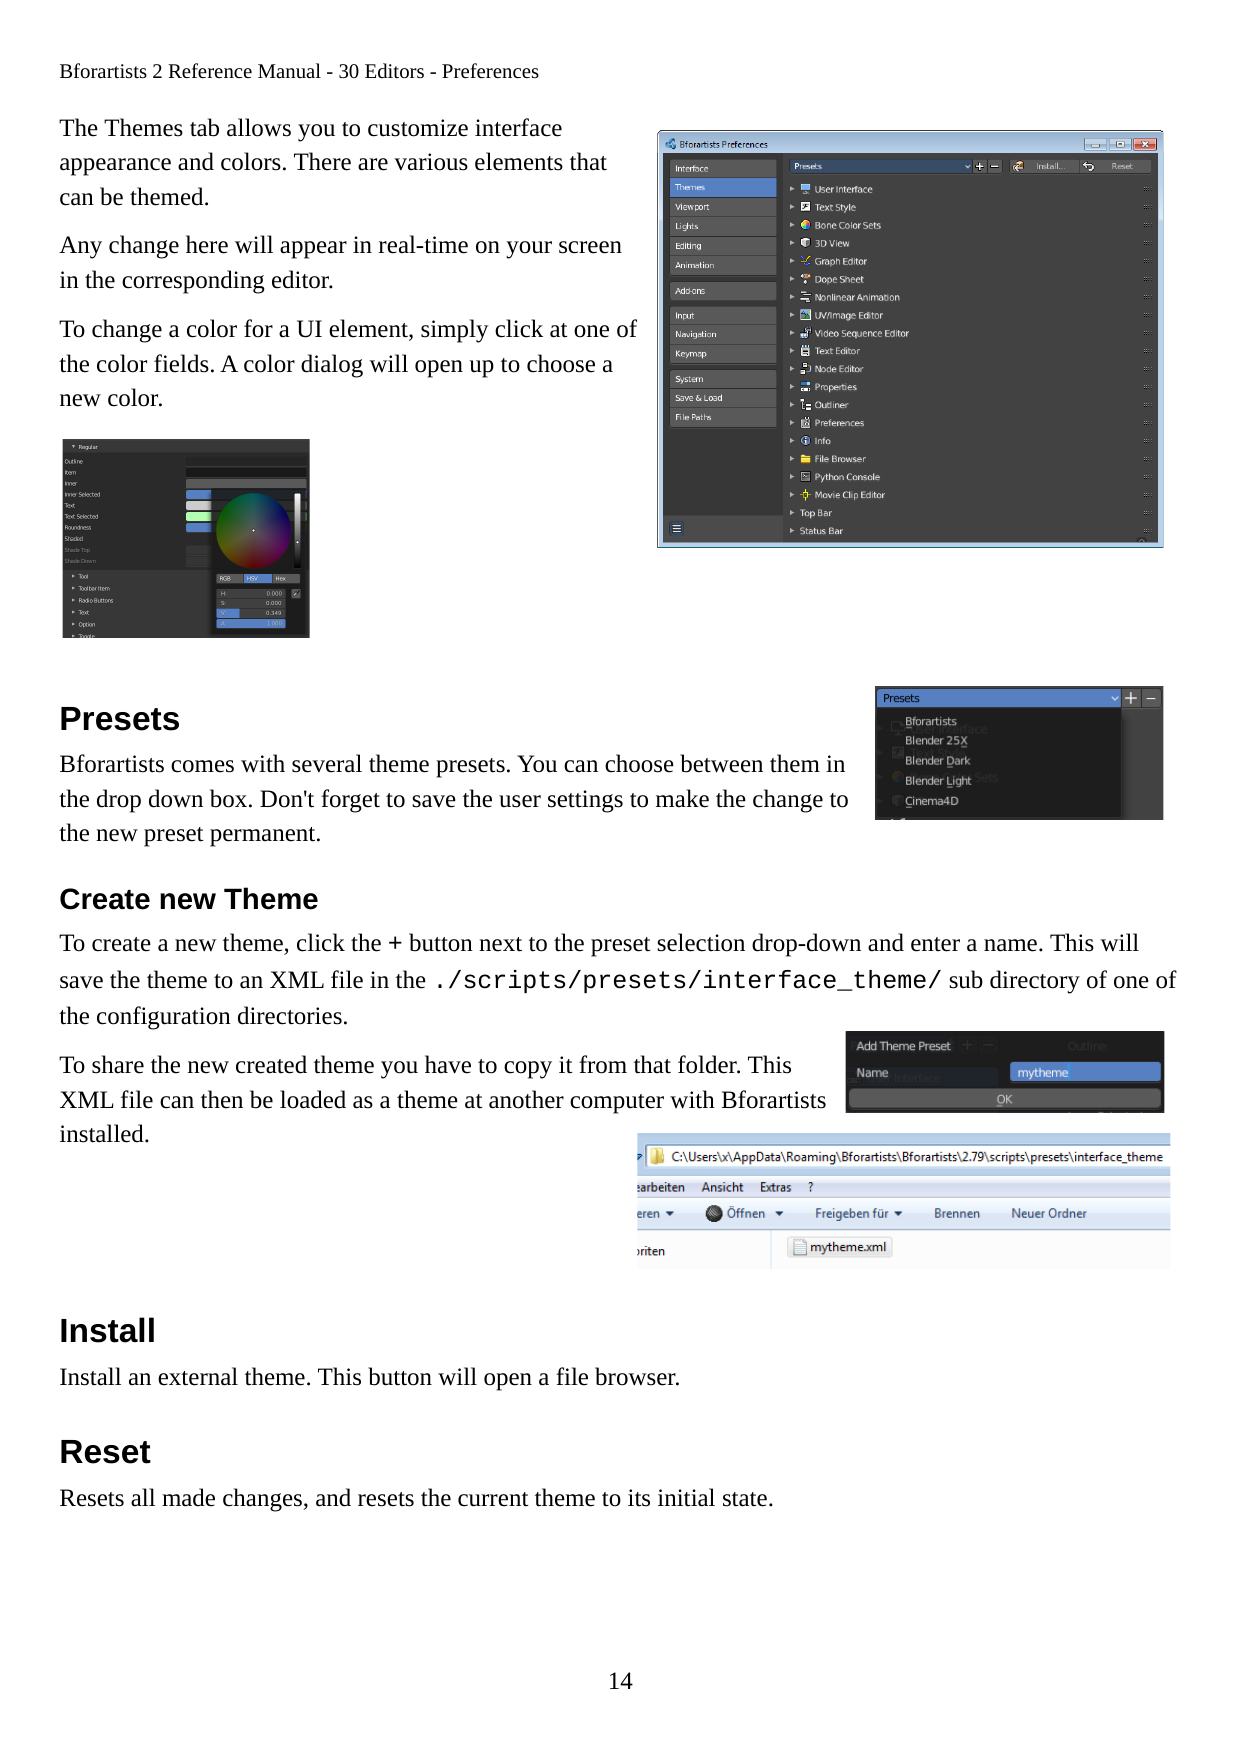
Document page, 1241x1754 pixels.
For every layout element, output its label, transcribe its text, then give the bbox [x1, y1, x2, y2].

text To create a new theme, click the + button next to the preset selection drop-down and enter a name. This will save the theme to an XML file in the ./scripts/presets/interface_theme/ sub directory of one of the configuration directories. [59, 928, 1181, 1030]
text To change a color for a UI element, simply click at one of the color fields. A color dialog will open up to choose a new color. [59, 314, 657, 412]
text To share the new created theme you have to copy it from that folder. This XML file can then be loaded as a theme at another computer with Bforartists installed. [59, 1051, 1181, 1148]
subtitle [1164, 698, 1181, 737]
text Resets all made changes, and resets the current theme to its initial state. [59, 1483, 1181, 1511]
subtitle Install [59, 1310, 1181, 1349]
text Bforartists comes with several theme presets. You can choose between them in the drop down box. Don't forget to save the user settings to make the change to the new preset permanent. [59, 749, 1181, 847]
text The Themes tab allows you to customize interface appearance and colors. There are various elements that can be themed. [59, 113, 1181, 210]
text Install an external theme. This button will open a file browser. [59, 1362, 1181, 1390]
subtitle Presets [59, 698, 875, 737]
picture [845, 1031, 1165, 1113]
picture [637, 1133, 1171, 1269]
subtitle Create new Theme [59, 882, 1181, 916]
text Any change here will appear in real-time on your screen in the corresponding editor. [59, 231, 657, 294]
picture [875, 686, 1164, 820]
subtitle Reset [59, 1431, 1181, 1470]
picture [657, 130, 1164, 548]
picture [62, 439, 310, 638]
